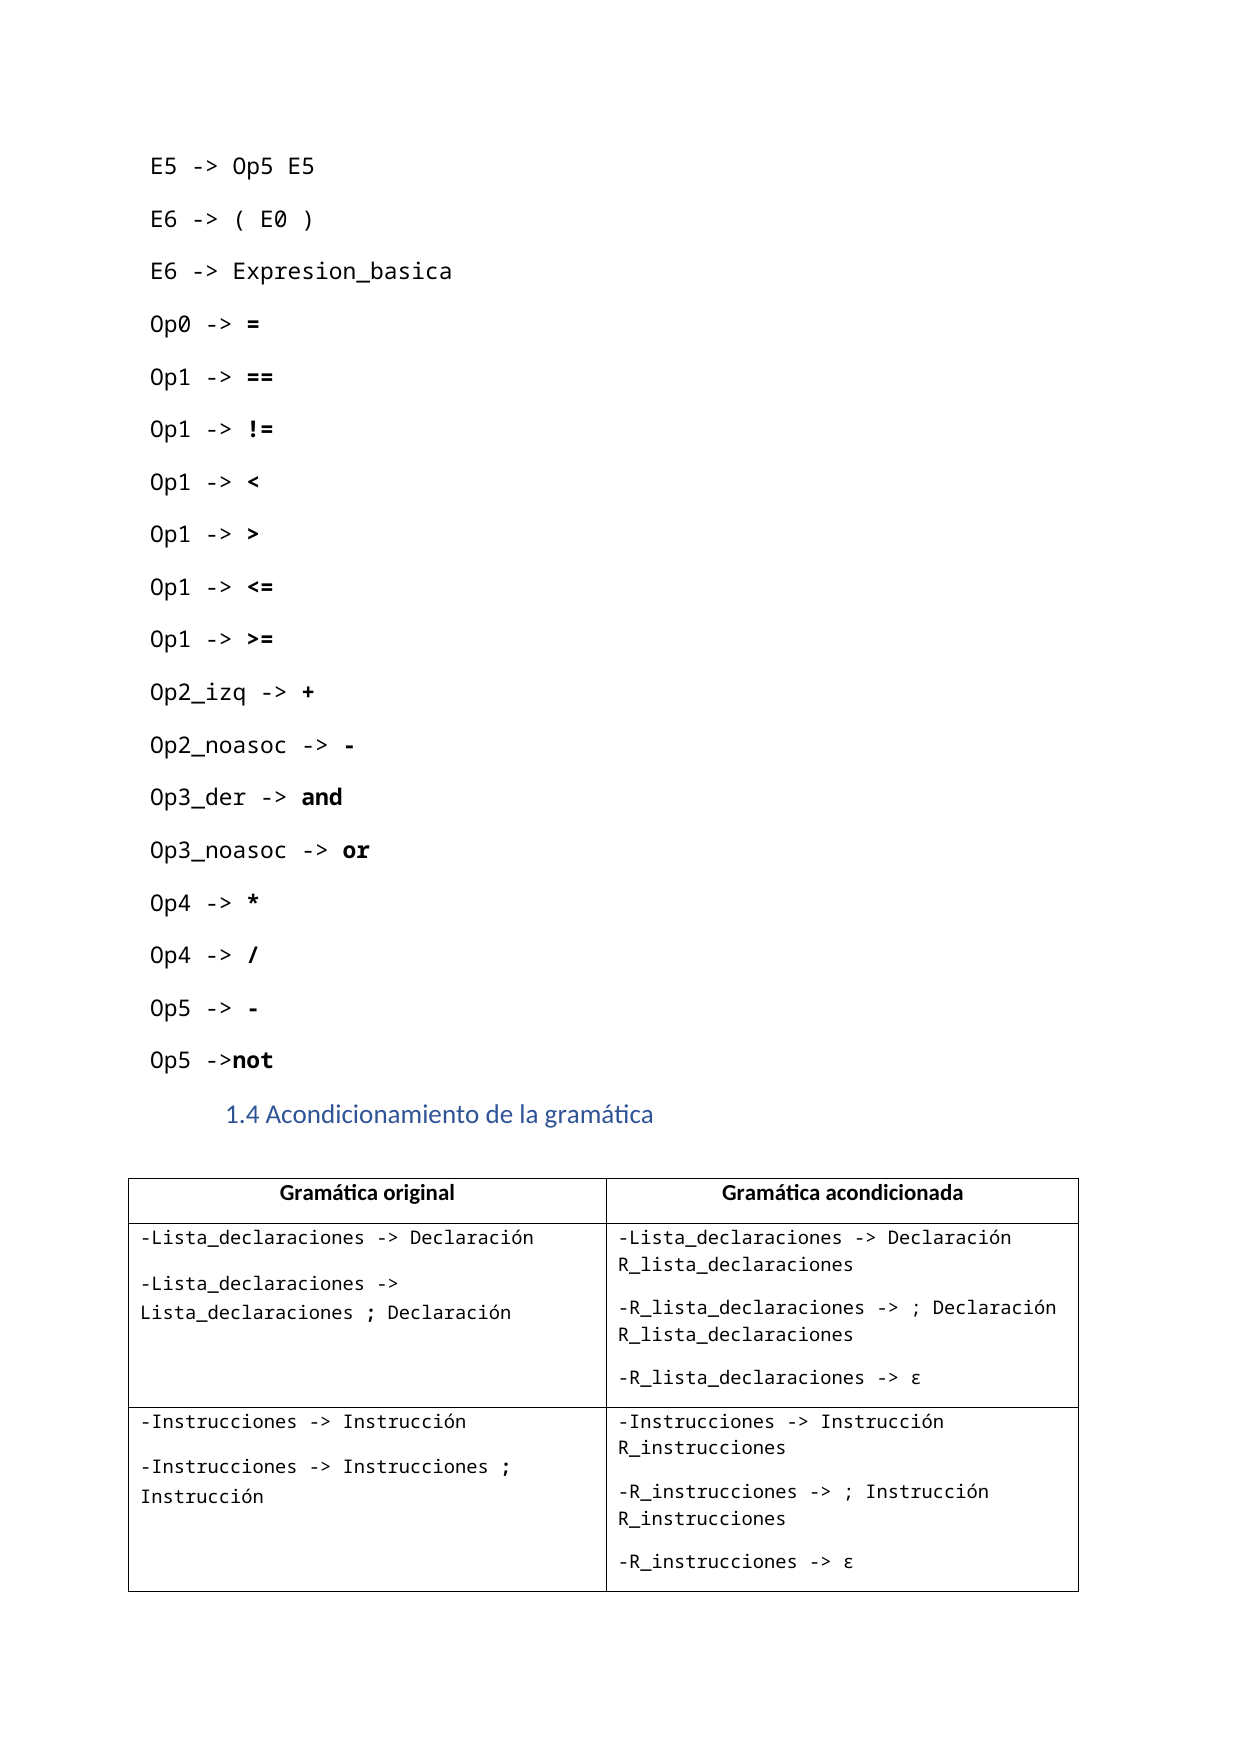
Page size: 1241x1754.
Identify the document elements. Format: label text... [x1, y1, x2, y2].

table_cell -Lista_declaraciones -> Declaración R_lista_declaraciones -R_lista_declaraciones -> ; Declaración R_lista_declaraciones -R_lista_declaraciones -> ε [607, 1224, 1078, 1407]
text E6 -> Expresion_basica [150, 255, 1090, 286]
text Op5 -> - [150, 992, 1090, 1023]
text Op1 -> >= [150, 623, 1090, 655]
text Op1 -> < [150, 466, 1090, 497]
text Op2_noasoc -> - [150, 729, 1090, 760]
text Op3_noasoc -> or [150, 834, 1090, 865]
table_header Gramática original [129, 1179, 606, 1223]
text Op1 -> == [150, 360, 1090, 392]
text Op1 -> != [150, 413, 1090, 444]
text Op5 ->not [150, 1044, 1090, 1076]
text E6 -> ( E0 ) [150, 203, 1090, 234]
text Op4 -> * [150, 886, 1090, 918]
text Op3_der -> and [150, 781, 1090, 812]
table_cell -Instrucciones -> Instrucción -Instrucciones -> Instrucciones ; Instrucción [129, 1408, 606, 1591]
table_cell -Instrucciones -> Instrucción R_instrucciones -R_instrucciones -> ; Instrucción R_instrucciones -R_instrucciones -> ε [607, 1408, 1078, 1591]
text Op1 -> <= [150, 571, 1090, 602]
list 1.4 Acondicionamiento de la gramática [150, 1097, 1090, 1130]
text E5 -> Op5 E5 [150, 150, 1090, 181]
text Op0 -> = [150, 308, 1090, 339]
table_cell -Lista_declaraciones -> Declaración -Lista_declaraciones -> Lista_declaraciones ; Declaración [129, 1224, 606, 1407]
text Op1 -> > [150, 518, 1090, 549]
table_header Gramática acondicionada [607, 1179, 1078, 1223]
text Op4 -> / [150, 939, 1090, 970]
text Op2_izq -> + [150, 676, 1090, 707]
